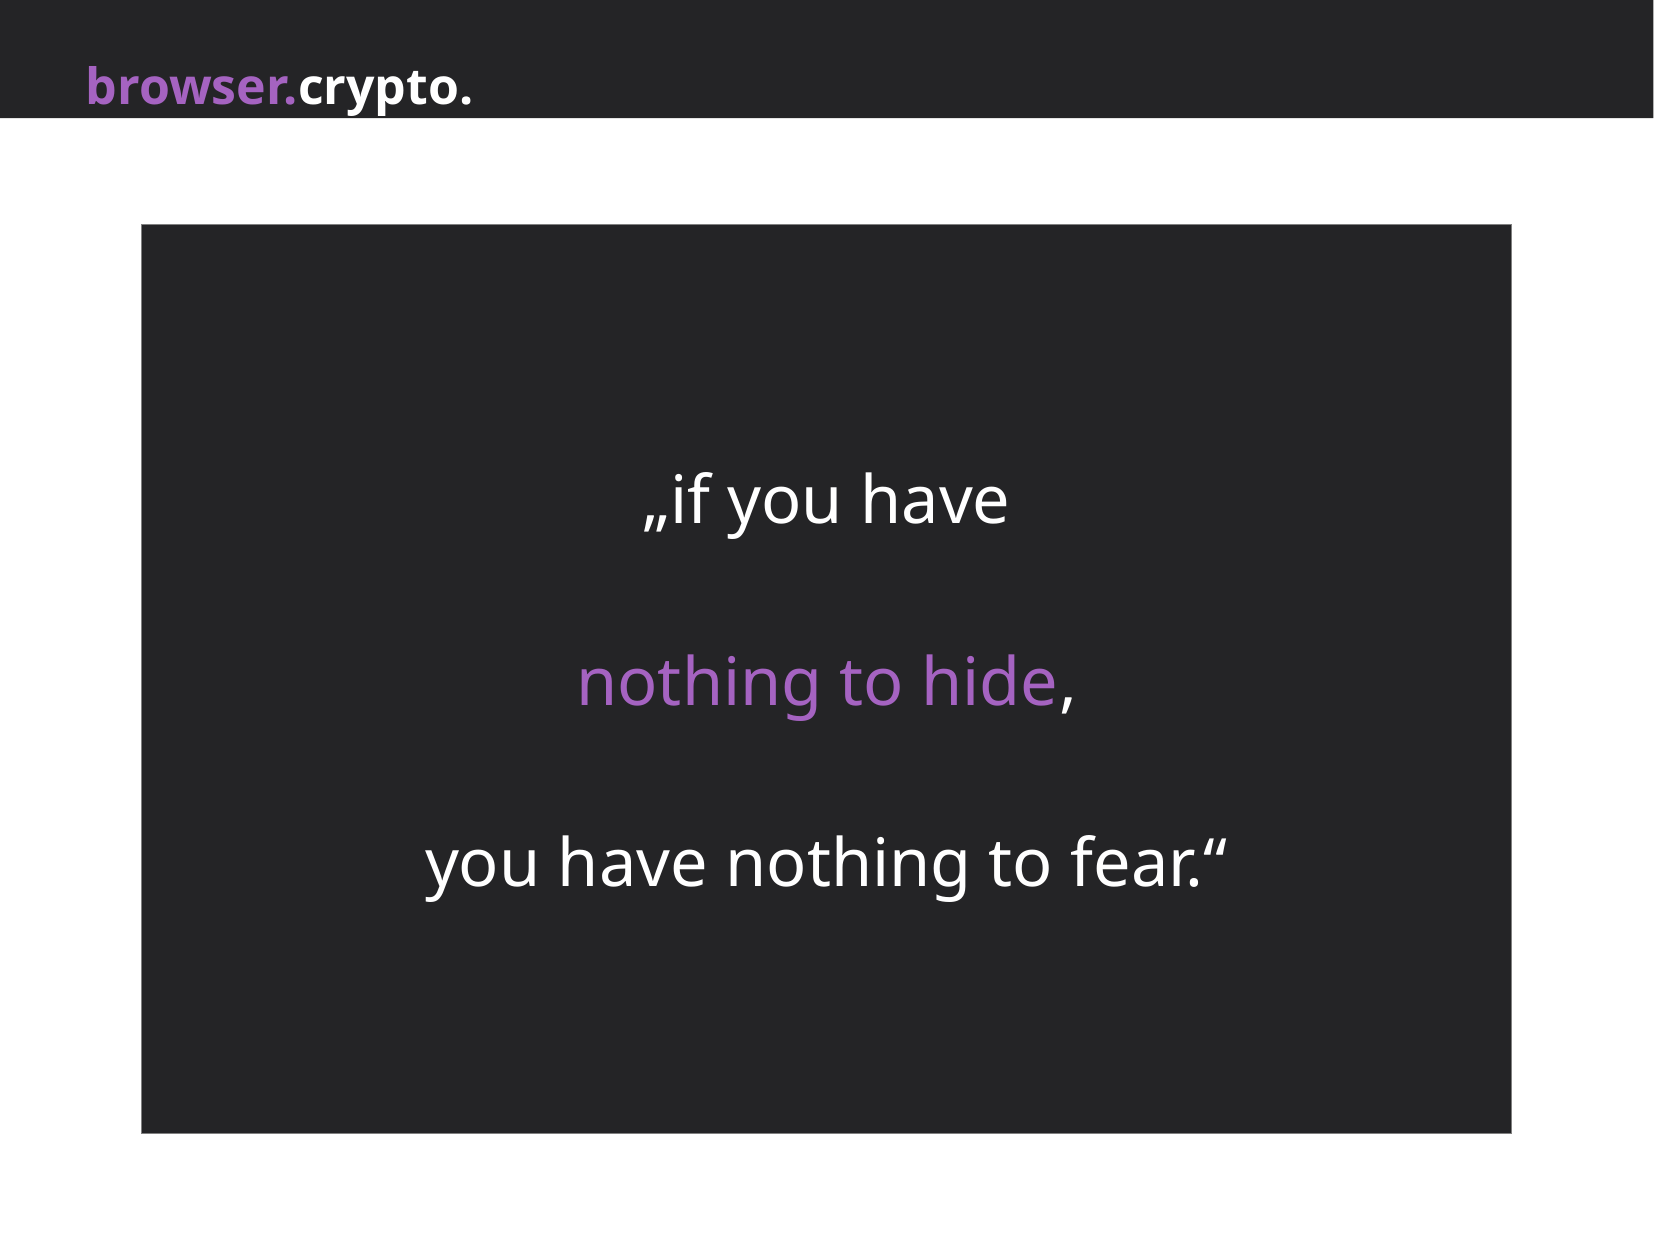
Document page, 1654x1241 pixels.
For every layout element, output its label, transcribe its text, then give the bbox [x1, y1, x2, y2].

text_box browser.crypto. [70, 43, 567, 119]
text_box [0, 0, 1654, 119]
text_box [165, 531, 1441, 1087]
text_box „if you have nothing to hide, you have nothing to fear.“ [141, 224, 1512, 1134]
